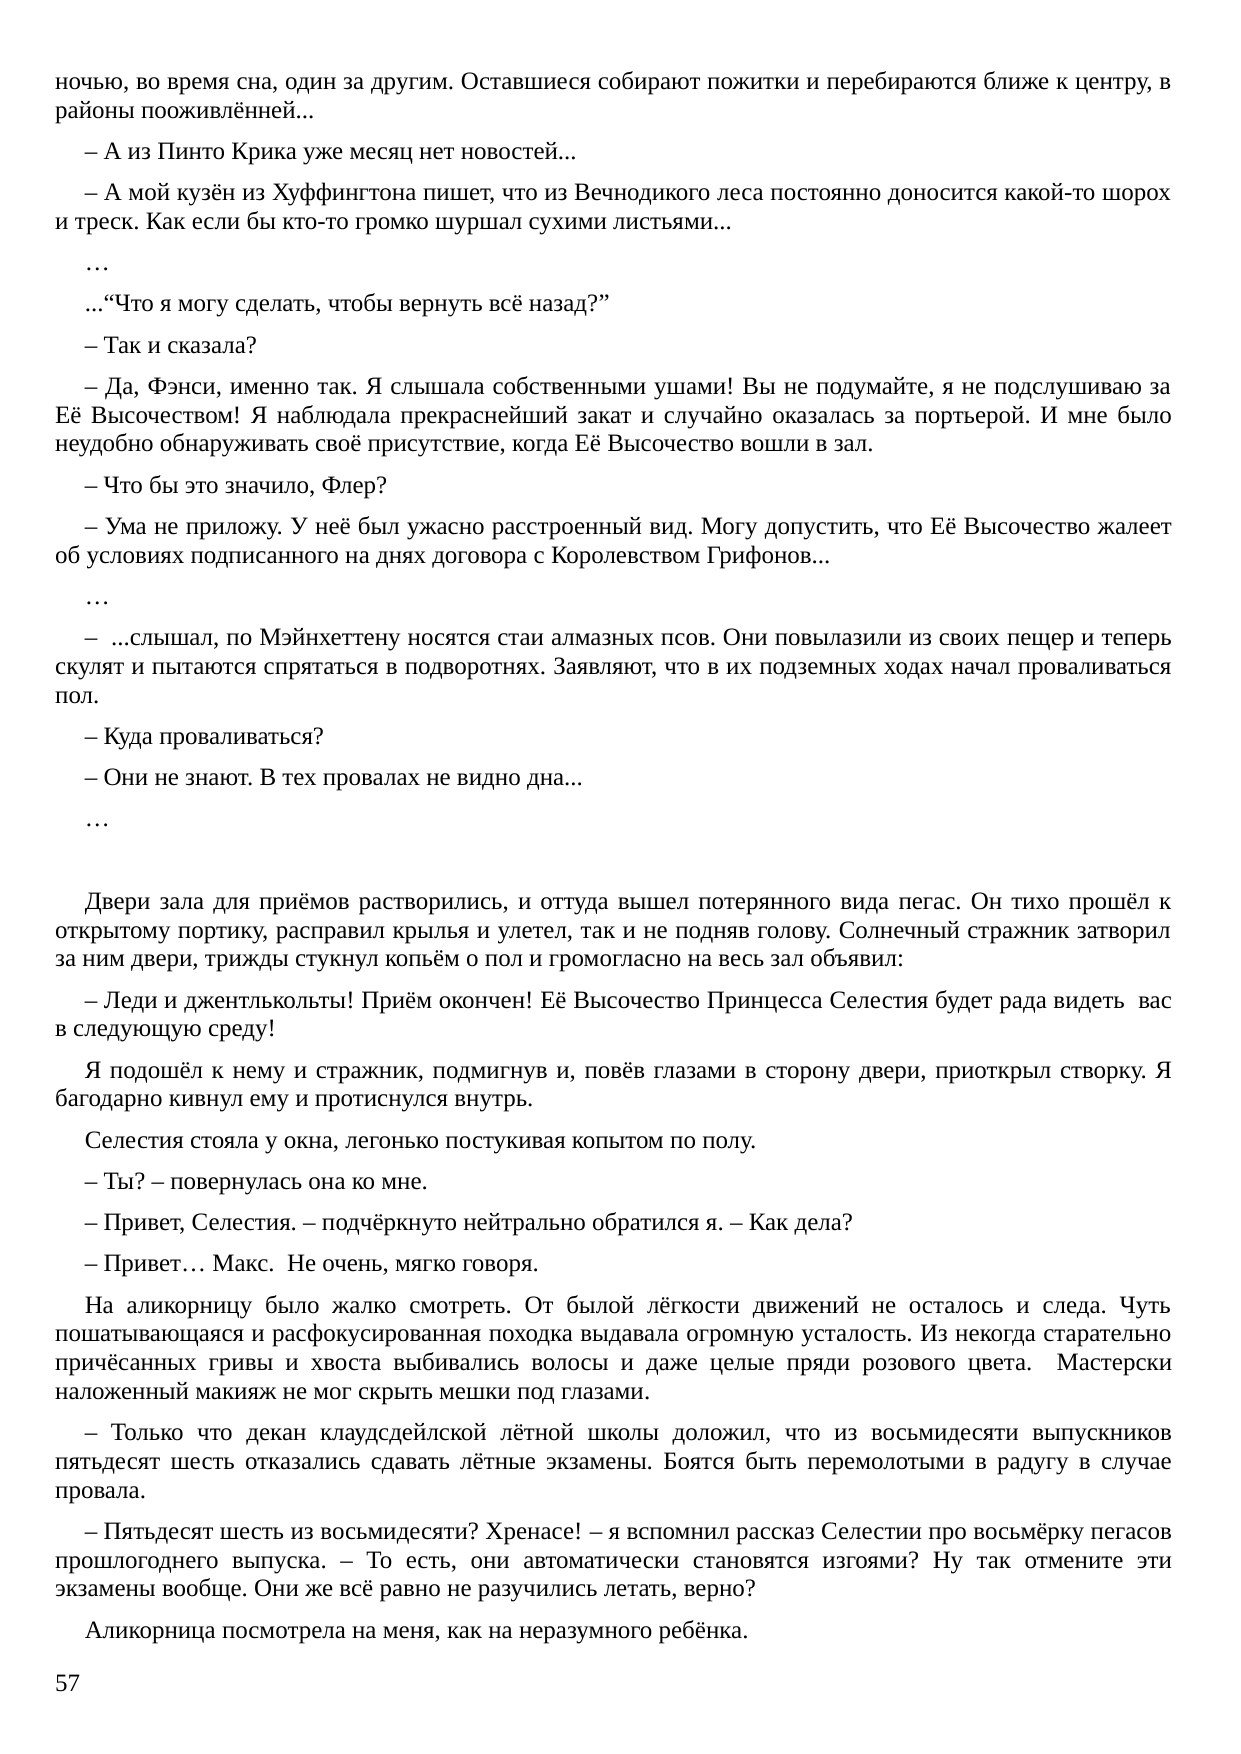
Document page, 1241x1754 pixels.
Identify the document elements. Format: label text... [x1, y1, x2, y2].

text – Что бы это значило, Флер? [55, 470, 1173, 498]
text – Ума не приложу. У неё был ужасно расстроенный вид. Могу допустить, что Её Высочество жалеет об условиях подписанного на днях договора с Королевством Грифонов... [55, 511, 1173, 568]
text – Ты? – повернулась она ко мне. [55, 1166, 1173, 1195]
text – Куда проваливаться? [55, 721, 1173, 750]
text ночью, во время сна, один за другим. Оставшиеся собирают пожитки и перебираются ближе к центру, в районы пооживлённей... [55, 66, 1173, 123]
text – Привет, Селестия. – подчёркнуто нейтрально обратился я. – Как дела? [55, 1207, 1173, 1236]
text На аликорницу было жалко смотреть. От былой лёгкости движений не осталось и следа. Чуть пошатывающаяся и расфокусированная походка выдавала огромную усталость. Из некогда старательно причёсанных гривы и хвоста выбивались волосы и даже целые пряди розового цвета. Мастерски наложенный макияж не мог скрыть мешки под глазами. [55, 1290, 1173, 1405]
text – Привет… Макс. Не очень, мягко говоря. [55, 1248, 1173, 1277]
text Двери зала для приёмов растворились, и оттуда вышел потерянного вида пегас. Он тихо прошёл к открытому портику, расправил крылья и улетел, так и не подняв голову. Солнечный стражник затворил за ним двери, трижды стукнул копьём о пол и громогласно на весь зал объявил: [55, 886, 1173, 972]
text – А мой кузён из Хуффингтона пишет, что из Вечнодикого леса постоянно доносится какой-то шорох и треск. Как если бы кто-то громко шуршал сухими листьями... [55, 177, 1173, 235]
text … [55, 803, 1173, 832]
text – Так и сказала? [55, 330, 1173, 358]
text – Только что декан клаудсдейлской лётной школы доложил, что из восьмидесяти выпускников пятьдесят шесть отказались сдавать лётные экзамены. Боятся быть перемолотыми в радугу в случае провала. [55, 1417, 1173, 1503]
text – Да, Фэнси, именно так. Я слышала собственными ушами! Вы не подумайте, я не подслушиваю за Её Высочеством! Я наблюдала прекраснейший закат и случайно оказалась за портьерой. И мне было неудобно обнаруживать своё присутствие, когда Её Высочество вошли в зал. [55, 371, 1173, 457]
text … [55, 247, 1173, 276]
text – А из Пинто Крика уже месяц нет новостей... [55, 136, 1173, 165]
text Я подошёл к нему и стражник, подмигнув и, повёв глазами в сторону двери, приоткрыл створку. Я багодарно кивнул ему и протиснулся внутрь. [55, 1055, 1173, 1112]
text ...“Что я могу сделать, чтобы вернуть всё назад?” [55, 288, 1173, 317]
text – Они не знают. В тех провалах не видно дна... [55, 762, 1173, 791]
text – ...слышал, по Мэйнхеттену носятся стаи алмазных псов. Они повылазили из своих пещер и теперь скулят и пытаются спрятаться в подворотнях. Заявляют, что в их подземных ходах начал проваливаться пол. [55, 622, 1173, 708]
text – Пятьдесят шесть из восьмидесяти? Хренасе! – я вспомнил рассказ Селестии про восьмёрку пегасов прошлогоднего выпуска. – То есть, они автоматически становятся изгоями? Ну так отмените эти экзамены вообще. Они же всё равно не разучились летать, верно? [55, 1516, 1173, 1602]
text Селестия стояла у окна, легонько постукивая копытом по полу. [55, 1125, 1173, 1153]
text Аликорница посмотрела на меня, как на неразумного ребёнка. [55, 1615, 1173, 1643]
text – Леди и джентлькольты! Приём окончен! Её Высочество Принцесса Селестия будет рада видеть вас в следующую среду! [55, 985, 1173, 1042]
text … [55, 581, 1173, 610]
